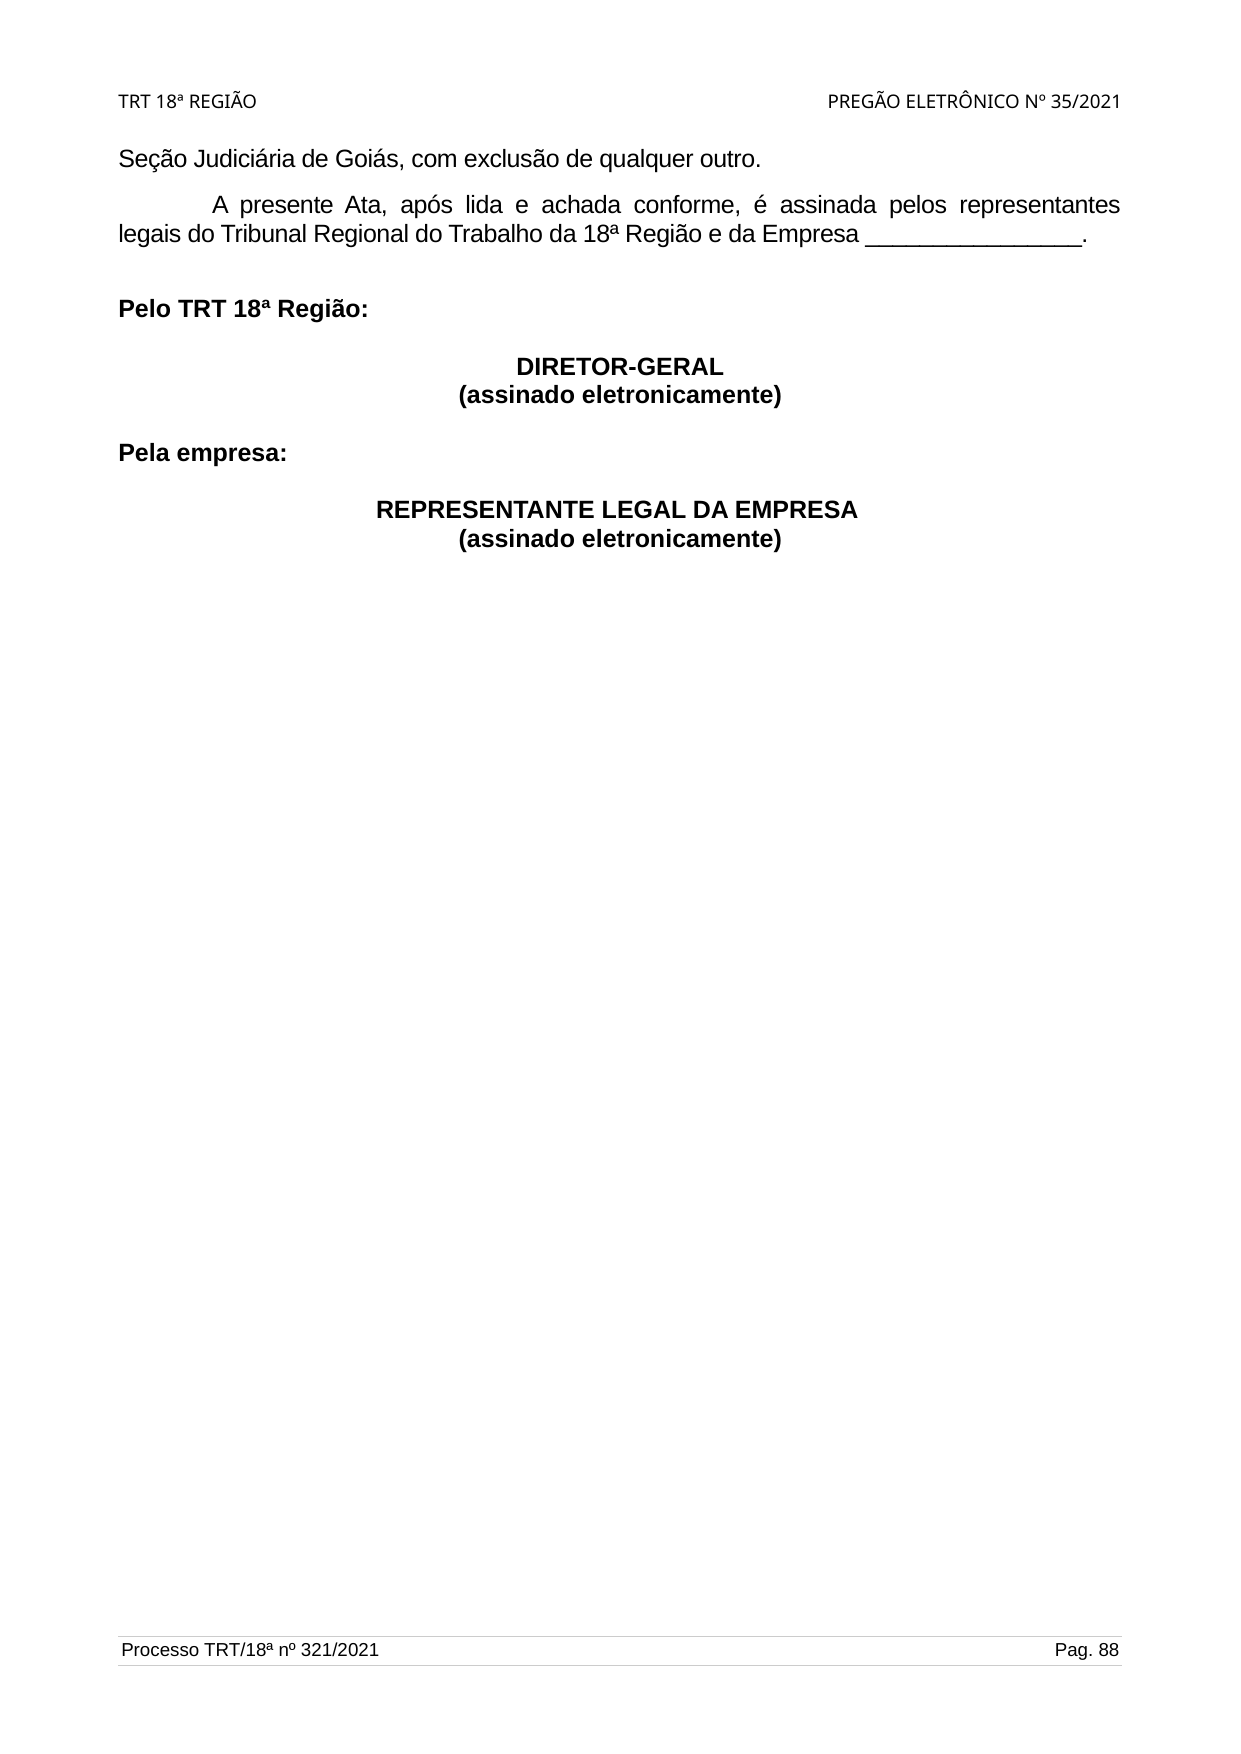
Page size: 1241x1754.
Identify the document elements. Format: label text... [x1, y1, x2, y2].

text (assinado eletronicamente) [118, 380, 1122, 409]
text REPRESENTANTE LEGAL DA EMPRESA [118, 495, 1122, 524]
text (assinado eletronicamente) [118, 524, 1122, 553]
text Seção Judiciária de Goiás, com exclusão de qualquer outro. [118, 143, 1122, 172]
text Pela empresa: [118, 438, 1122, 466]
text Pelo TRT 18ª Região: [118, 294, 1122, 323]
text A presente Ata, após lida e achada conforme, é assinada pelos representantes legais do Tribunal Regional do Trabalho da 18ª Região e da Empresa ________________. [118, 190, 1122, 247]
text DIRETOR-GERAL [118, 351, 1122, 380]
